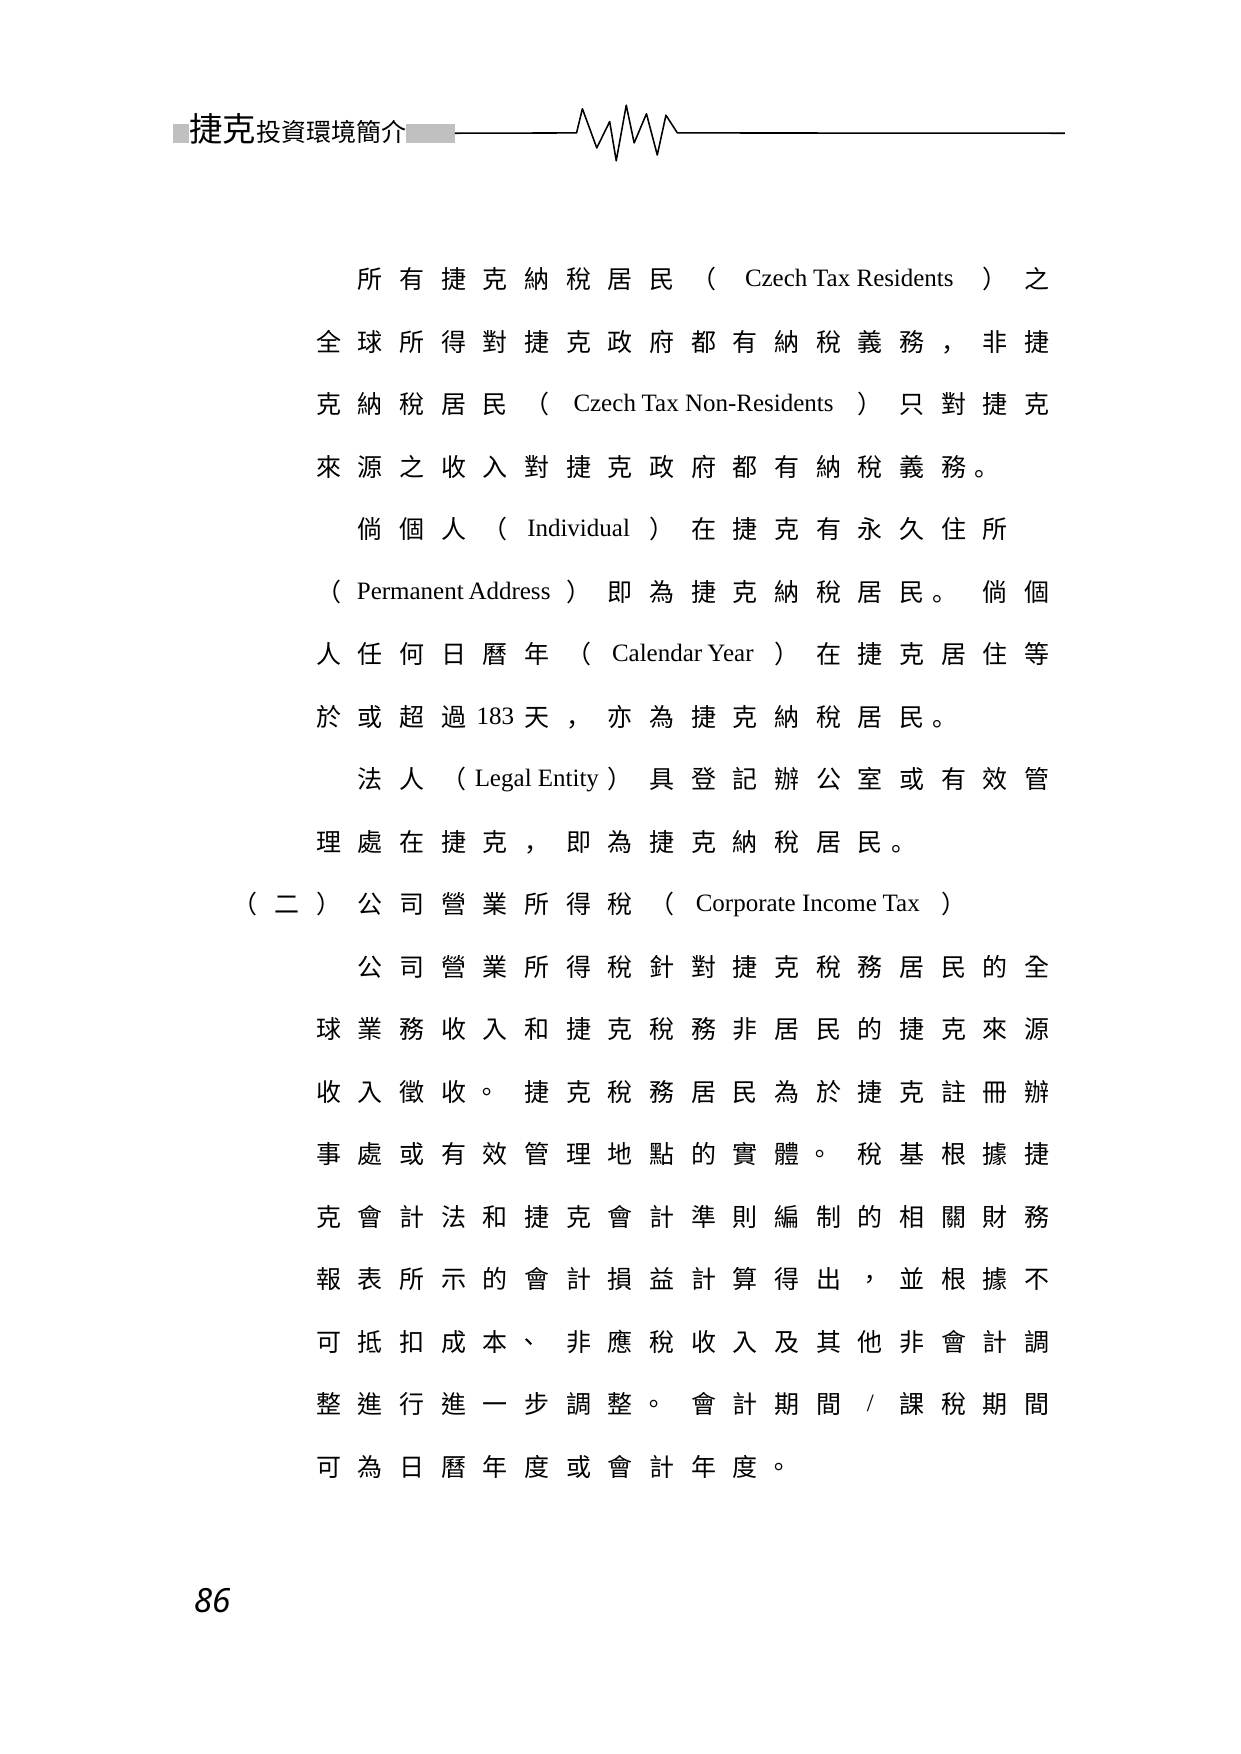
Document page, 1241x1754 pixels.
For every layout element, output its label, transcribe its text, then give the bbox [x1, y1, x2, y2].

text 所有捷克納稅居民（Czech Tax Residents）之全球所得對捷克政府都有納稅義務，非捷克納稅居民（Czech Tax Non-Residents）只對捷克來源之收入對捷克政府都有納稅義務。 [281, 236, 1058, 486]
text 公司營業所得稅針對捷克稅務居民的全球業務收入和捷克稅務非居民的捷克來源收入徵收。捷克稅務居民為於捷克註冊辦事處或有效管理地點的實體。稅基根據捷克會計法和捷克會計準則編制的相關財務報表所示的會計損益計算得出，並根據不可抵扣成本、非應稅收入及其他非會計調整進行進一步調整。會計期間/課稅期間可為日曆年度或會計年度。 [281, 924, 1058, 1486]
text 法人（Legal Entity）具登記辦公室或有效管理處在捷克，即為捷克納稅居民。 [281, 736, 1058, 861]
text 倘個人（Individual）在捷克有永久住所（Permanent Address）即為捷克納稅居民。倘個人任何日曆年（Calendar Year）在捷克居住等於或超過183天，亦為捷克納稅居民。 [281, 486, 1058, 736]
text （二）公司營業所得稅（Corporate Income Tax） [207, 861, 1058, 924]
